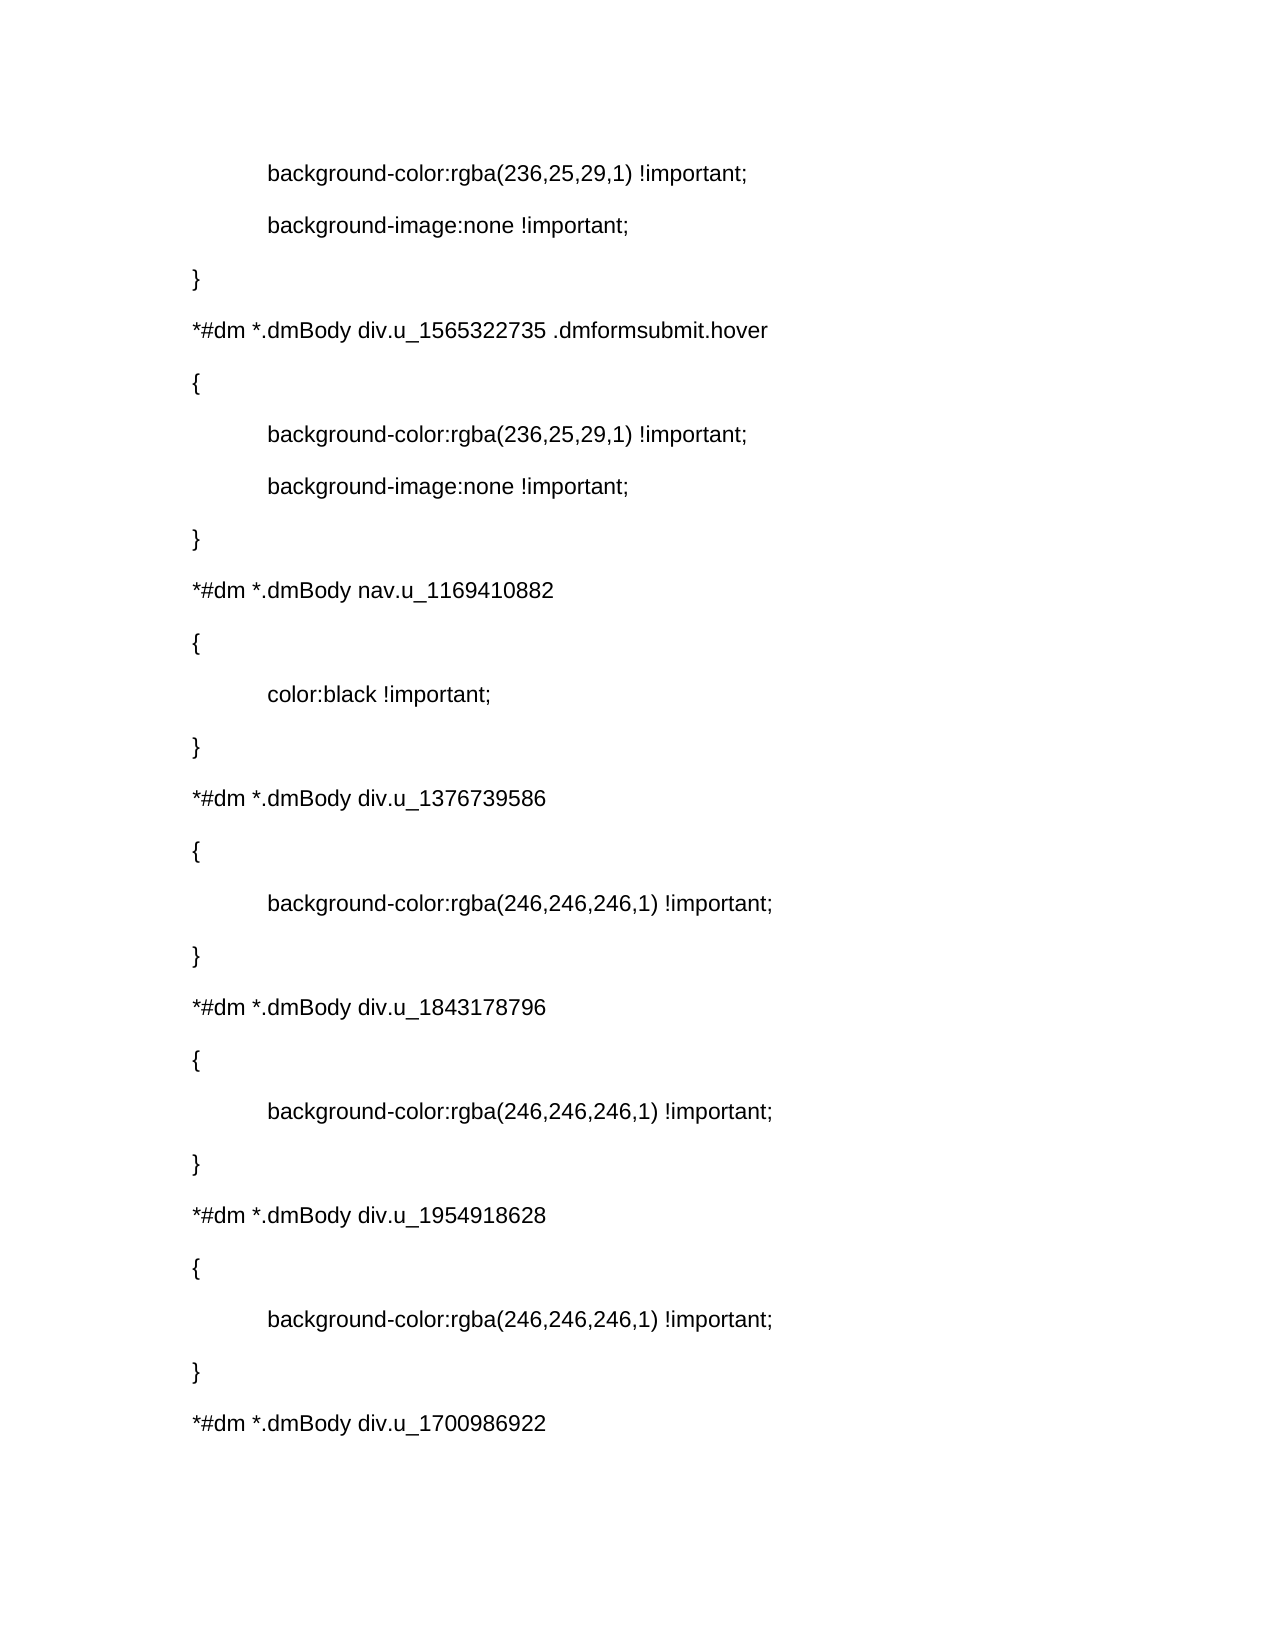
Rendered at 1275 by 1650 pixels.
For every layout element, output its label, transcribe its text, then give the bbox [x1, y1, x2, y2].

table_cell } [182, 515, 1125, 567]
table_cell [150, 1035, 182, 1087]
table_cell [150, 515, 182, 567]
table_cell background-color:rgba(246,246,246,1) !important; [182, 1296, 1125, 1348]
table_cell } [182, 1140, 1125, 1192]
table_cell [150, 254, 182, 306]
table_cell *#dm *.dmBody div.u_1954918628 [182, 1192, 1125, 1244]
table_cell *#dm *.dmBody div.u_1376739586 [182, 775, 1125, 827]
table_cell [150, 567, 182, 619]
table_cell background-color:rgba(236,25,29,1) !important; [182, 410, 1125, 462]
table_cell } [182, 254, 1125, 306]
table_cell [150, 983, 182, 1035]
table_cell [150, 1088, 182, 1139]
table_cell } [182, 931, 1125, 983]
table_cell [150, 775, 182, 827]
table_cell } [182, 723, 1125, 775]
table_cell [150, 671, 182, 723]
table_cell { [182, 358, 1125, 410]
table_cell [150, 931, 182, 983]
table_cell } [182, 1348, 1125, 1400]
table_cell [150, 463, 182, 514]
table_cell [150, 1348, 182, 1400]
table_cell [150, 358, 182, 410]
table_cell [150, 1192, 182, 1244]
table_cell [150, 150, 182, 202]
table_cell [150, 879, 182, 931]
table_cell color:black !important; [182, 671, 1125, 723]
table_cell background-color:rgba(236,25,29,1) !important; [182, 150, 1125, 202]
table_cell *#dm *.dmBody nav.u_1169410882 [182, 567, 1125, 619]
table_cell [150, 1296, 182, 1348]
table_cell { [182, 619, 1125, 671]
table_cell [150, 619, 182, 671]
table_cell [150, 1400, 182, 1452]
table_cell [150, 202, 182, 254]
table_cell background-color:rgba(246,246,246,1) !important; [182, 1088, 1125, 1139]
table_cell [150, 306, 182, 358]
table_cell [150, 827, 182, 879]
table_cell [150, 1140, 182, 1192]
table_cell [150, 410, 182, 462]
table_cell background-color:rgba(246,246,246,1) !important; [182, 879, 1125, 931]
table_cell [150, 1244, 182, 1296]
table_cell [150, 723, 182, 775]
table_cell *#dm *.dmBody div.u_1565322735 .dmformsubmit.hover [182, 306, 1125, 358]
table_cell *#dm *.dmBody div.u_1700986922 [182, 1400, 1125, 1452]
table_cell background-image:none !important; [182, 202, 1125, 254]
table_cell { [182, 827, 1125, 879]
table_cell { [182, 1035, 1125, 1087]
table_cell *#dm *.dmBody div.u_1843178796 [182, 983, 1125, 1035]
table_cell background-image:none !important; [182, 463, 1125, 514]
table_cell { [182, 1244, 1125, 1296]
